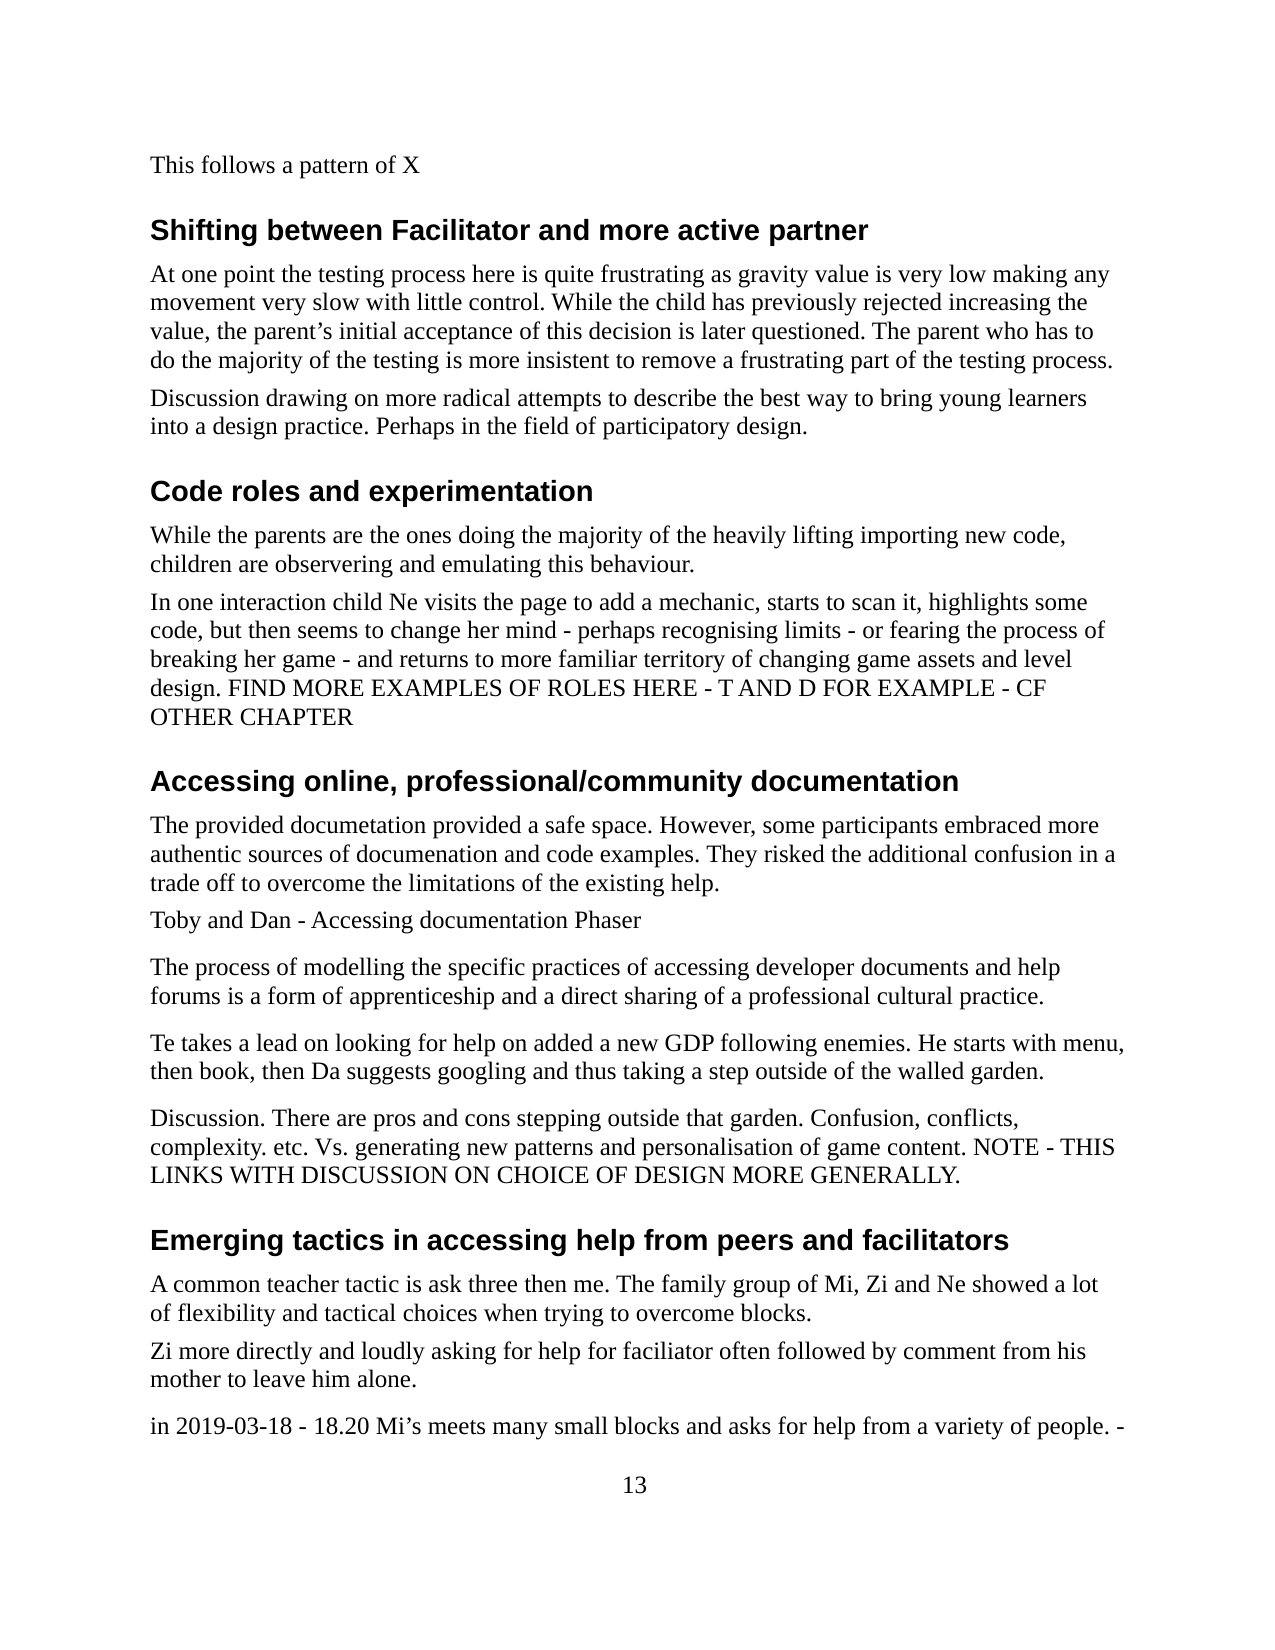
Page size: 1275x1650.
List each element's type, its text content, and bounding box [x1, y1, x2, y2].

text The process of modelling the specific practices of accessing developer documents and help forums is a form of apprenticeship and a direct sharing of a professional cultural practice. [150, 952, 1125, 1010]
text At one point the testing process here is quite frustrating as gravity value is very low making any movement very slow with little control. While the child has previously rejected increasing the value, the parent’s initial acceptance of this decision is later questioned. The parent who has to do the majority of the testing is more insistent to remove a frustrating part of the testing process. [150, 259, 1125, 374]
text Te takes a lead on looking for help on added a new GDP following enemies. He starts with menu, then book, then Da suggests googling and thus taking a step outside of the walled garden. [150, 1028, 1125, 1085]
text The provided documetation provided a safe space. However, some participants embraced more authentic sources of documenation and code examples. They risked the additional confusion in a trade off to overcome the limitations of the existing help. [150, 810, 1125, 897]
text This follows a pattern of X [150, 150, 1125, 179]
text Discussion. There are pros and cons stepping outside that garden. Confusion, conflicts, complexity. etc. Vs. generating new patterns and personalisation of game content. NOTE - THIS LINKS WITH DISCUSSION ON CHOICE OF DESIGN MORE GENERALLY. [150, 1103, 1125, 1189]
subtitle Accessing online, professional/community documentation [150, 764, 1125, 798]
text Toby and Dan - Accessing documentation Phaser [150, 906, 1125, 934]
text Discussion drawing on more radical attempts to describe the best way to bring young learners into a design practice. Perhaps in the field of participatory design. [150, 383, 1125, 440]
text A common teacher tactic is ask three then me. The family group of Mi, Zi and Ne showed a lot of flexibility and tactical choices when trying to overcome blocks. [150, 1269, 1125, 1327]
text While the parents are the ones doing the majority of the heavily lifting importing new code, children are observering and emulating this behaviour. [150, 520, 1125, 578]
text Zi more directly and loudly asking for help for faciliator often followed by comment from his mother to leave him alone. [150, 1336, 1125, 1393]
subtitle Code roles and experimentation [150, 474, 1125, 508]
subtitle Shifting between Facilitator and more active partner [150, 213, 1125, 246]
text in 2019-03-18 - 18.20 Mi’s meets many small blocks and asks for help from a variety of people. [150, 1411, 1125, 1440]
subtitle Emerging tactics in accessing help from peers and facilitators [150, 1223, 1125, 1257]
text In one interaction child Ne visits the page to add a mechanic, starts to scan it, highlights some code, but then seems to change her mind - perhaps recognising limits - or fearing the process of breaking her game - and returns to more familiar territory of changing game assets and level design. FIND MORE EXAMPLES OF ROLES HERE - T AND D FOR EXAMPLE - CF OTHER CHAPTER [150, 587, 1125, 730]
